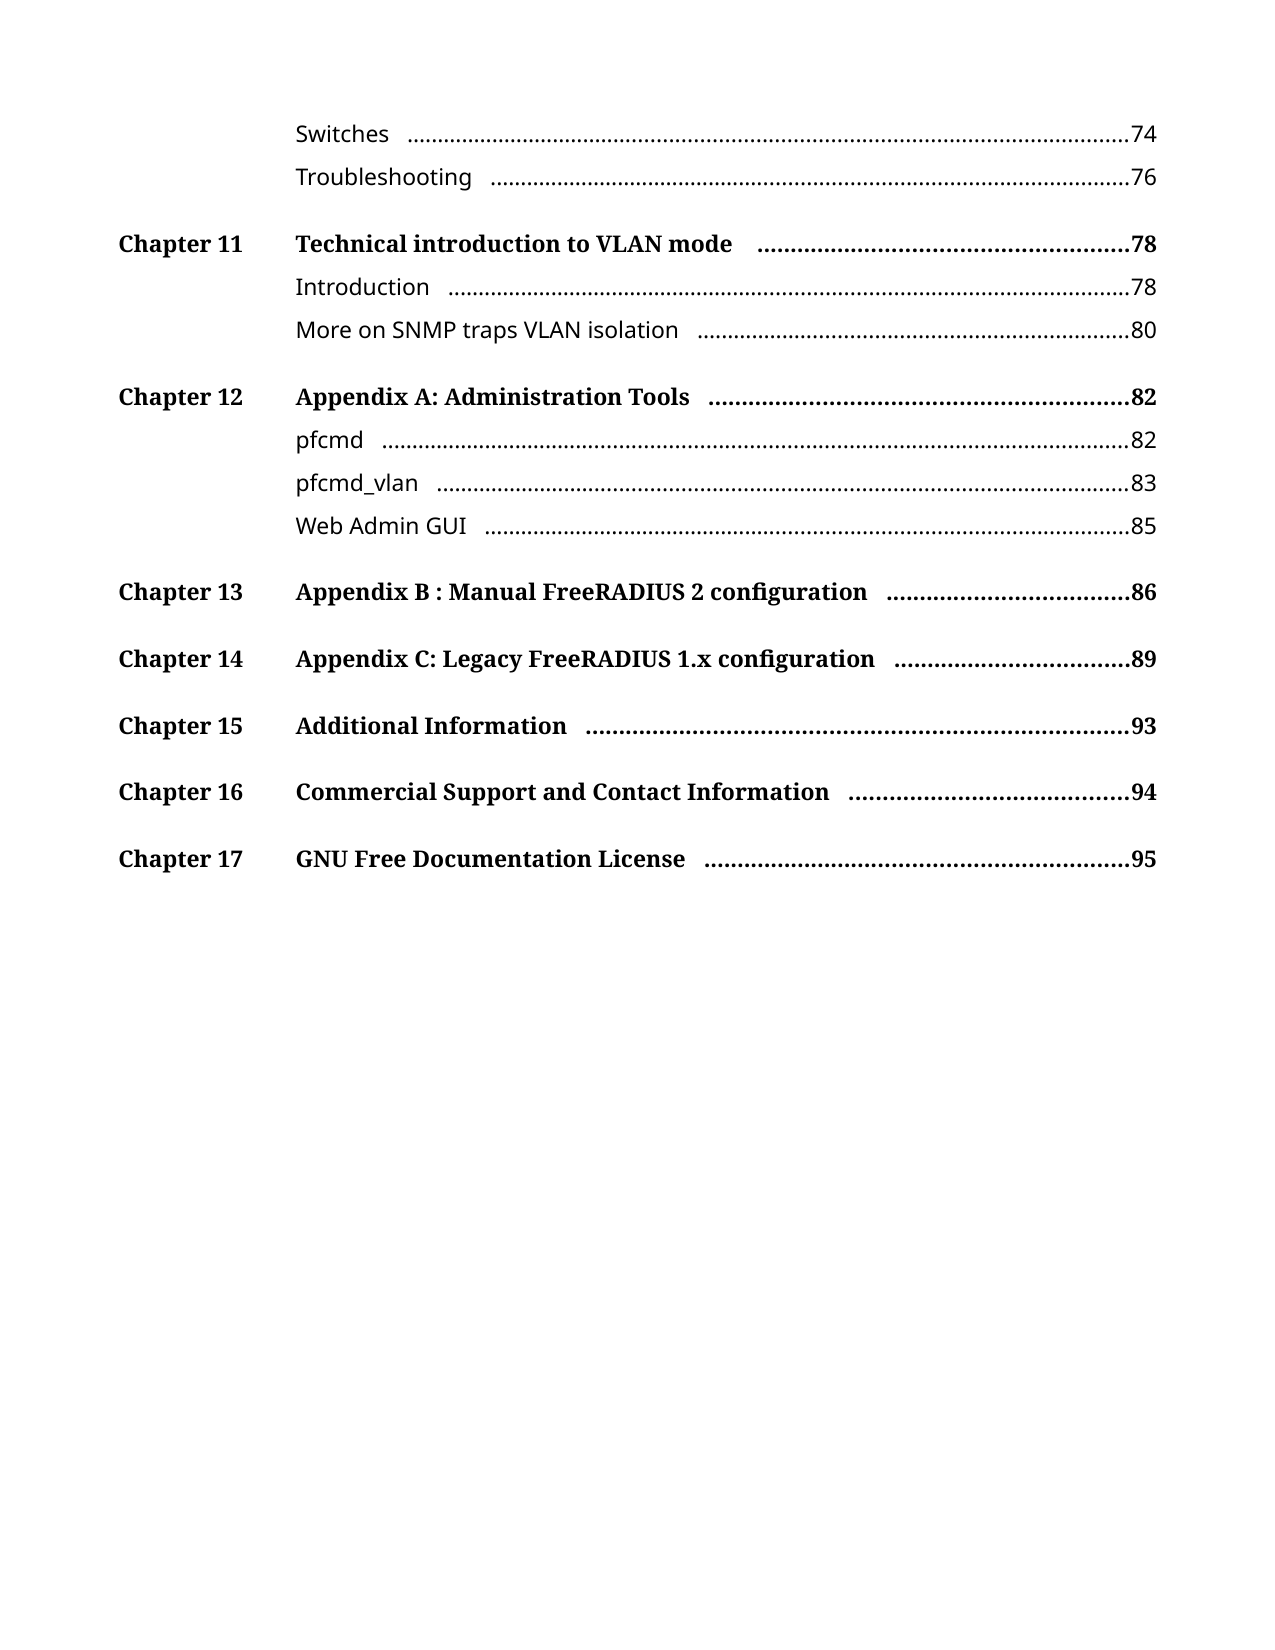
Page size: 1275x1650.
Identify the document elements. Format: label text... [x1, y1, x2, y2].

text Troubleshooting 76 [295, 161, 1157, 192]
text Introduction 78 [295, 271, 1157, 302]
text Chapter 11 Technical introduction to VLAN mode 78 [118, 228, 1157, 259]
text pfcmd 82 [295, 423, 1157, 455]
text Switches 74 [295, 118, 1157, 149]
text Chapter 15 Additional Information 93 [118, 709, 1157, 741]
text Chapter 12 Appendix A: Administration Tools 82 [118, 381, 1157, 412]
text Chapter 13 Appendix B : Manual FreeRADIUS 2 configuration 86 [118, 576, 1157, 607]
text Chapter 14 Appendix C: Legacy FreeRADIUS 1.x configuration 89 [118, 643, 1157, 674]
text More on SNMP traps VLAN isolation 80 [295, 314, 1157, 345]
text Web Admin GUI 85 [295, 509, 1157, 541]
text pfcmd_vlan 83 [295, 467, 1157, 498]
text Chapter 16 Commercial Support and Contact Information 94 [118, 776, 1157, 807]
text Chapter 17 GNU Free Documentation License 95 [118, 843, 1157, 874]
